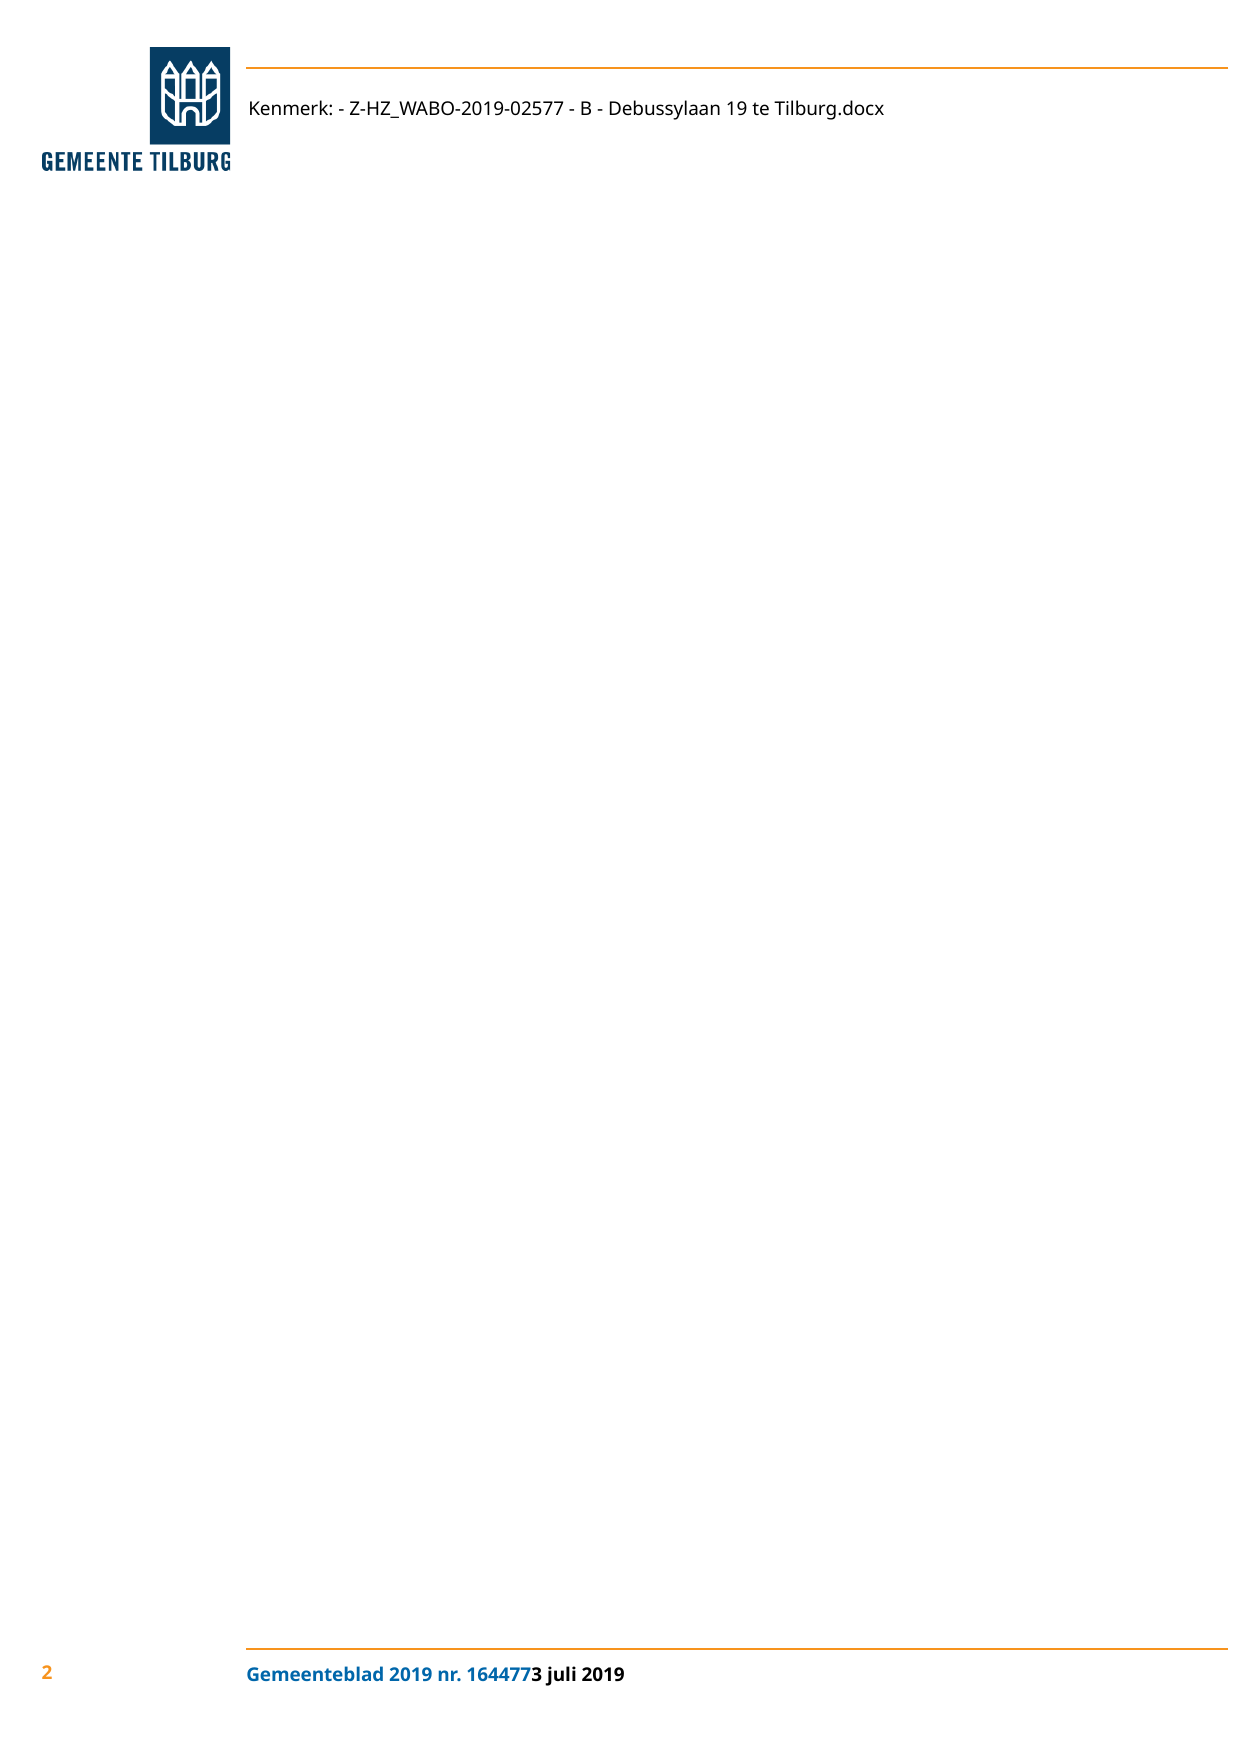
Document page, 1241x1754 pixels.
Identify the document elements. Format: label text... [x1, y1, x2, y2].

text Kenmerk: - Z-HZ_WABO-2019-02577 - B - Debussylaan 19 te Tilburg.docx [248, 95, 1152, 121]
picture [41, 47, 231, 172]
